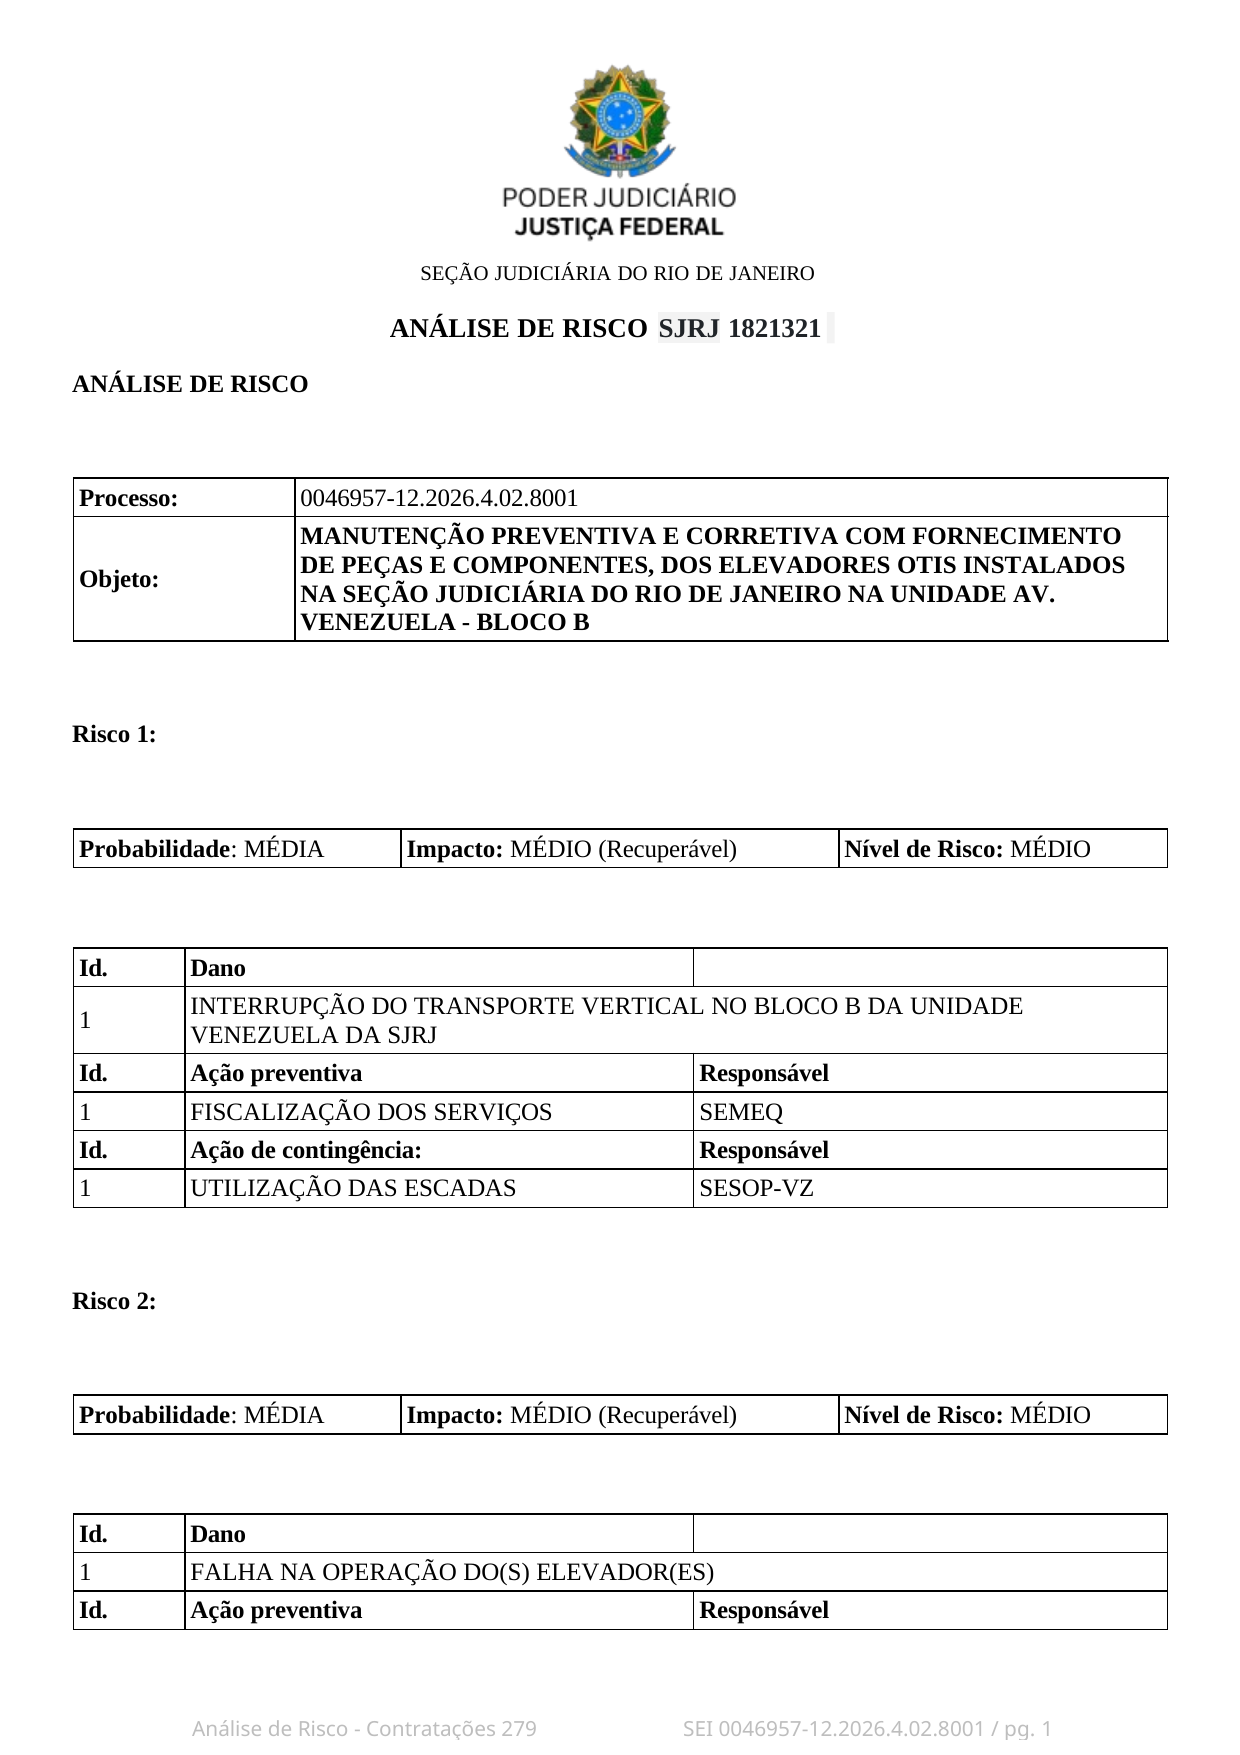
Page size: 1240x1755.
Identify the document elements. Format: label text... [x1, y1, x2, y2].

table_cell Responsável [694, 1592, 1167, 1628]
table_cell INTERRUPÇÃO DO TRANSPORTE VERTICAL NO BLOCO B DA UNIDADE VENEZUELA DA SJRJ [186, 987, 1167, 1053]
table_header [694, 949, 1167, 986]
table_header Nível de Risco: MÉDIO [840, 1396, 1167, 1433]
table_cell Objeto: [74, 517, 294, 640]
table_header Processo: [74, 479, 294, 516]
table_header Probabilidade: MÉDIA [74, 830, 400, 867]
table_header Probabilidade: MÉDIA [74, 1396, 400, 1433]
table_cell MANUTENÇÃO PREVENTIVA E CORRETIVA COM FORNECIMENTO DE PEÇAS E COMPONENTES, DOS ELEVADORES OTIS INSTALADOS NA SEÇÃO JUDICIÁRIA DO RIO DE JANEIRO NA UNIDADE AV. VENEZUELA - BLOCO B [296, 517, 1167, 640]
table_cell SESOP-VZ [694, 1170, 1167, 1206]
table_cell FISCALIZAÇÃO DOS SERVIÇOS [186, 1093, 693, 1129]
subtitle Risco 2: [72, 1286, 1181, 1314]
table_header Id. [74, 949, 184, 986]
table_header Id. [74, 1515, 184, 1552]
subtitle Risco 1: [72, 719, 1181, 748]
table_cell Ação preventiva [186, 1054, 693, 1091]
table_header 0046957-12.2026.4.02.8001 [296, 479, 1167, 516]
table_cell 1 [74, 987, 184, 1053]
table_cell 1 [74, 1093, 184, 1129]
table_cell 1 [74, 1170, 184, 1206]
table_header Impacto: MÉDIO (Recuperável) [402, 830, 838, 867]
table_cell Responsável [694, 1131, 1167, 1168]
table_cell Id. [74, 1131, 184, 1168]
table_cell Id. [74, 1592, 184, 1628]
table_header [694, 1515, 1167, 1552]
table_header Dano [186, 1515, 693, 1552]
subtitle ANÁLISE DE RISCO SJRJ 1821321 [389, 312, 826, 343]
table_header Dano [186, 949, 693, 986]
table_cell FALHA NA OPERAÇÃO DO(S) ELEVADOR(ES) [186, 1553, 1167, 1590]
table_cell Id. [74, 1054, 184, 1091]
table_cell Ação de contingência: [186, 1131, 693, 1168]
table_header Nível de Risco: MÉDIO [840, 830, 1167, 867]
table_cell 1 [74, 1553, 184, 1590]
text SEÇÃO JUDICIÁRIA DO RIO DE JANEIRO [420, 261, 1181, 285]
table_cell Ação preventiva [186, 1592, 693, 1628]
table_header Impacto: MÉDIO (Recuperável) [402, 1396, 838, 1433]
table_cell UTILIZAÇÃO DAS ESCADAS [186, 1170, 693, 1206]
table_cell Responsável [694, 1054, 1167, 1091]
table_cell SEMEQ [694, 1093, 1167, 1129]
subtitle [835, 312, 1181, 343]
text ANÁLISE DE RISCO [72, 369, 314, 397]
